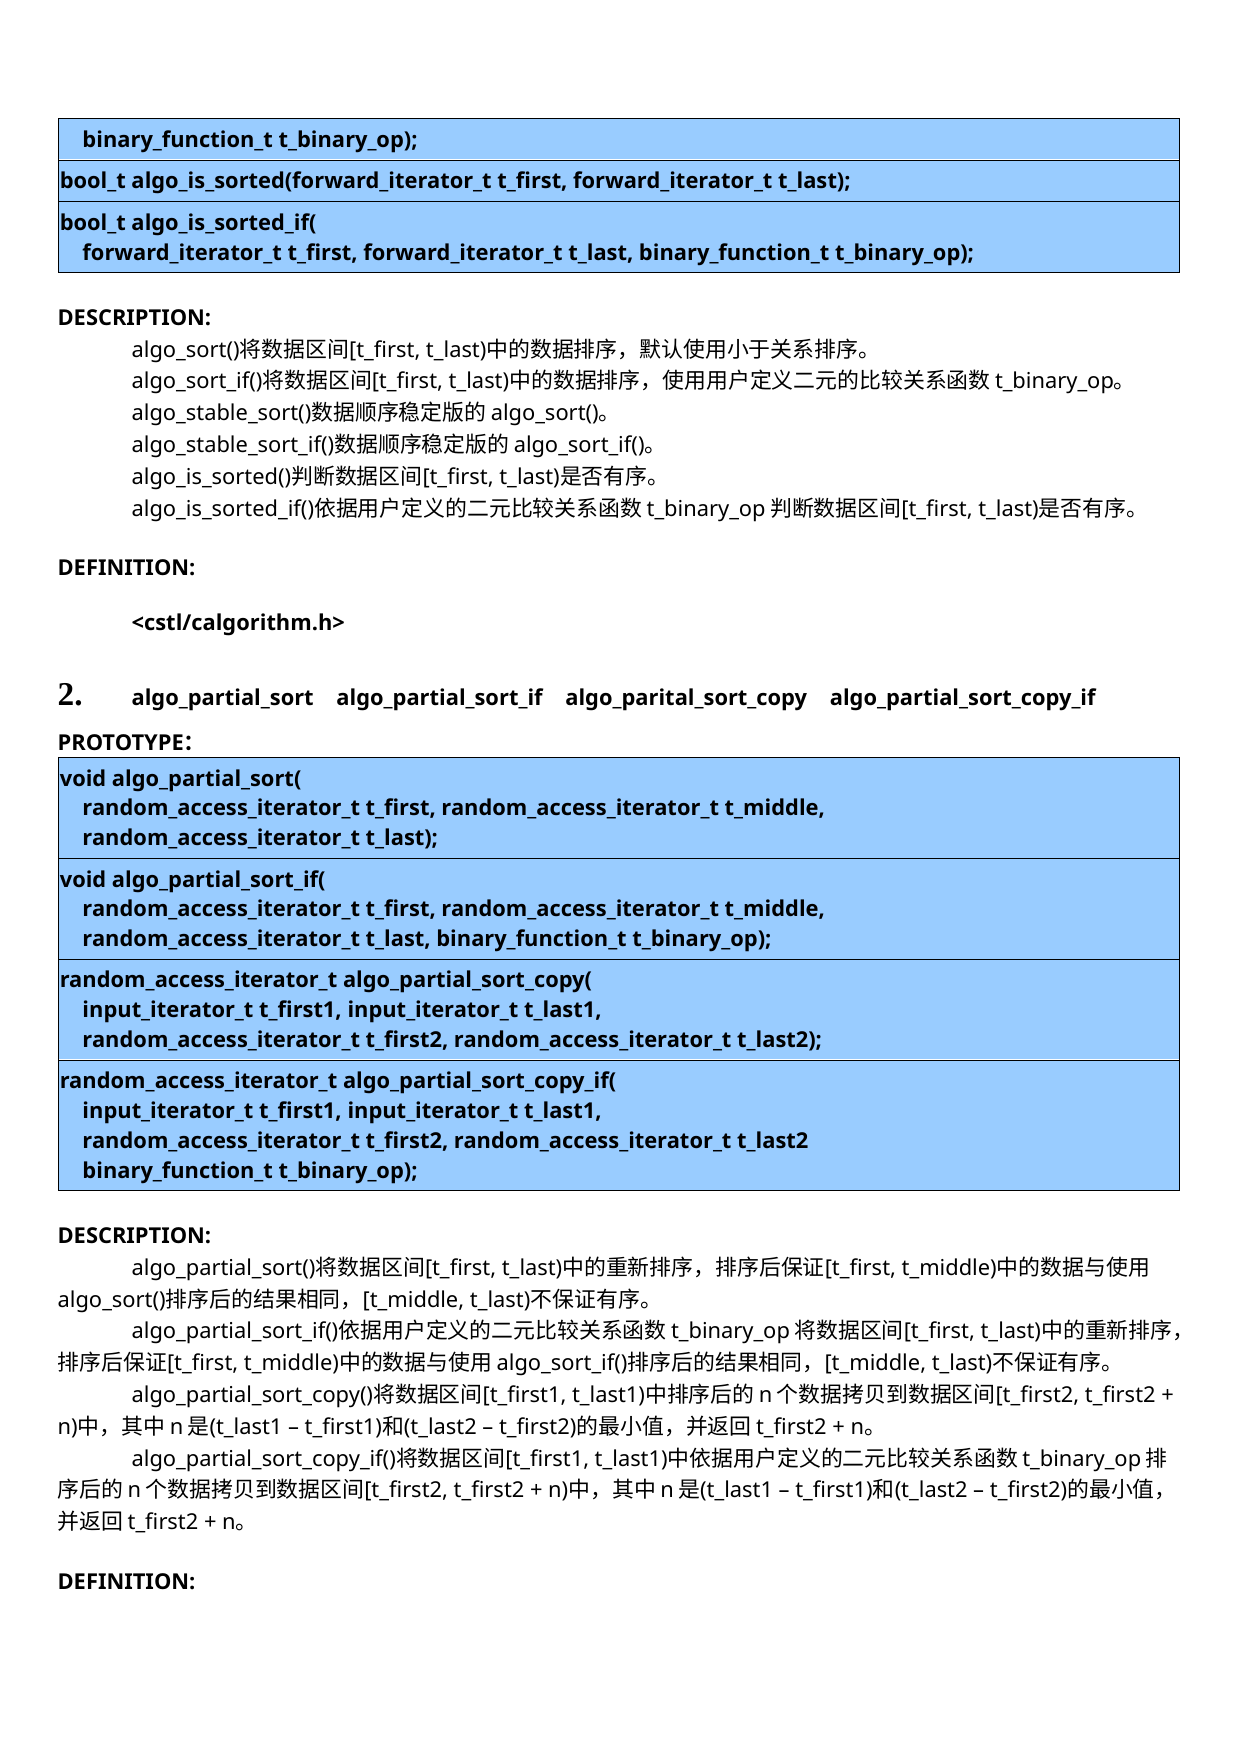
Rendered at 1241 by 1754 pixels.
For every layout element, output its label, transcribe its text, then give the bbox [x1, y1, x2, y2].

text algo_is_sorted()判断数据区间[t_first, t_last)是否有序。 [57, 459, 1179, 491]
table_cell void algo_partial_sort_if( random_access_iterator_t t_first, random_access_iterator_t t_middle, random_access_iterator_t t_last, binary_function_t t_binary_op); [59, 859, 1179, 959]
table_cell binary_function_t t_binary_op); [59, 119, 1179, 159]
table_cell bool_t algo_is_sorted(forward_iterator_t t_first, forward_iterator_t t_last); [59, 161, 1179, 201]
subtitle algo_partial_sort algo_partial_sort_if algo_parital_sort_copy algo_partial_sort_copy_if [57, 674, 1179, 712]
text algo_sort_if()将数据区间[t_first, t_last)中的数据排序，使用用户定义二元的比较关系函数t_binary_op。 [57, 363, 1179, 395]
text DESCRIPTION: [57, 1220, 1179, 1250]
text DESCRIPTION: [57, 302, 1179, 332]
text DEFINITION: [57, 1566, 1179, 1596]
text algo_partial_sort()将数据区间[t_first, t_last)中的重新排序，排序后保证[t_first, t_middle)中的数据与使用algo_sort()排序后的结果相同，[t_middle, t_last)不保证有序。 [57, 1250, 1179, 1313]
table_cell random_access_iterator_t algo_partial_sort_copy( input_iterator_t t_first1, input_iterator_t t_last1, random_access_iterator_t t_first2, random_access_iterator_t t_last2); [59, 960, 1179, 1059]
table_cell random_access_iterator_t algo_partial_sort_copy_if( input_iterator_t t_first1, input_iterator_t t_last1, random_access_iterator_t t_first2, random_access_iterator_t t_last2 binary_function_t t_binary_op); [59, 1061, 1179, 1190]
text algo_sort()将数据区间[t_first, t_last)中的数据排序，默认使用小于关系排序。 [57, 332, 1179, 363]
table_header void algo_partial_sort( random_access_iterator_t t_first, random_access_iterator_t t_middle, random_access_iterator_t t_last); [59, 758, 1179, 858]
text algo_partial_sort_copy_if()将数据区间[t_first1, t_last1)中依据用户定义的二元比较关系函数t_binary_op排序后的n个数据拷贝到数据区间[t_first2, t_first2 + n)中，其中n是(t_last1 – t_first1)和(t_last2 – t_first2)的最小值，并返回t_first2 + n。 [57, 1441, 1179, 1536]
text PROTOTYPE： [57, 725, 1179, 757]
text algo_is_sorted_if()依据用户定义的二元比较关系函数t_binary_op判断数据区间[t_first, t_last)是否有序。 [57, 491, 1179, 522]
text DEFINITION: [57, 552, 1179, 582]
text algo_stable_sort()数据顺序稳定版的algo_sort()。 [57, 395, 1179, 427]
text algo_stable_sort_if()数据顺序稳定版的algo_sort_if()。 [57, 427, 1179, 459]
text <cstl/calgorithm.h> [57, 607, 1179, 637]
text algo_partial_sort_copy()将数据区间[t_first1, t_last1)中排序后的n个数据拷贝到数据区间[t_first2, t_first2 + n)中，其中n是(t_last1 – t_first1)和(t_last2 – t_first2)的最小值，并返回t_first2 + n。 [57, 1377, 1179, 1441]
text algo_partial_sort_if()依据用户定义的二元比较关系函数t_binary_op将数据区间[t_first, t_last)中的重新排序，排序后保证[t_first, t_middle)中的数据与使用algo_sort_if()排序后的结果相同，[t_middle, t_last)不保证有序。 [57, 1313, 1179, 1377]
table_cell bool_t algo_is_sorted_if( forward_iterator_t t_first, forward_iterator_t t_last, binary_function_t t_binary_op); [59, 202, 1179, 272]
